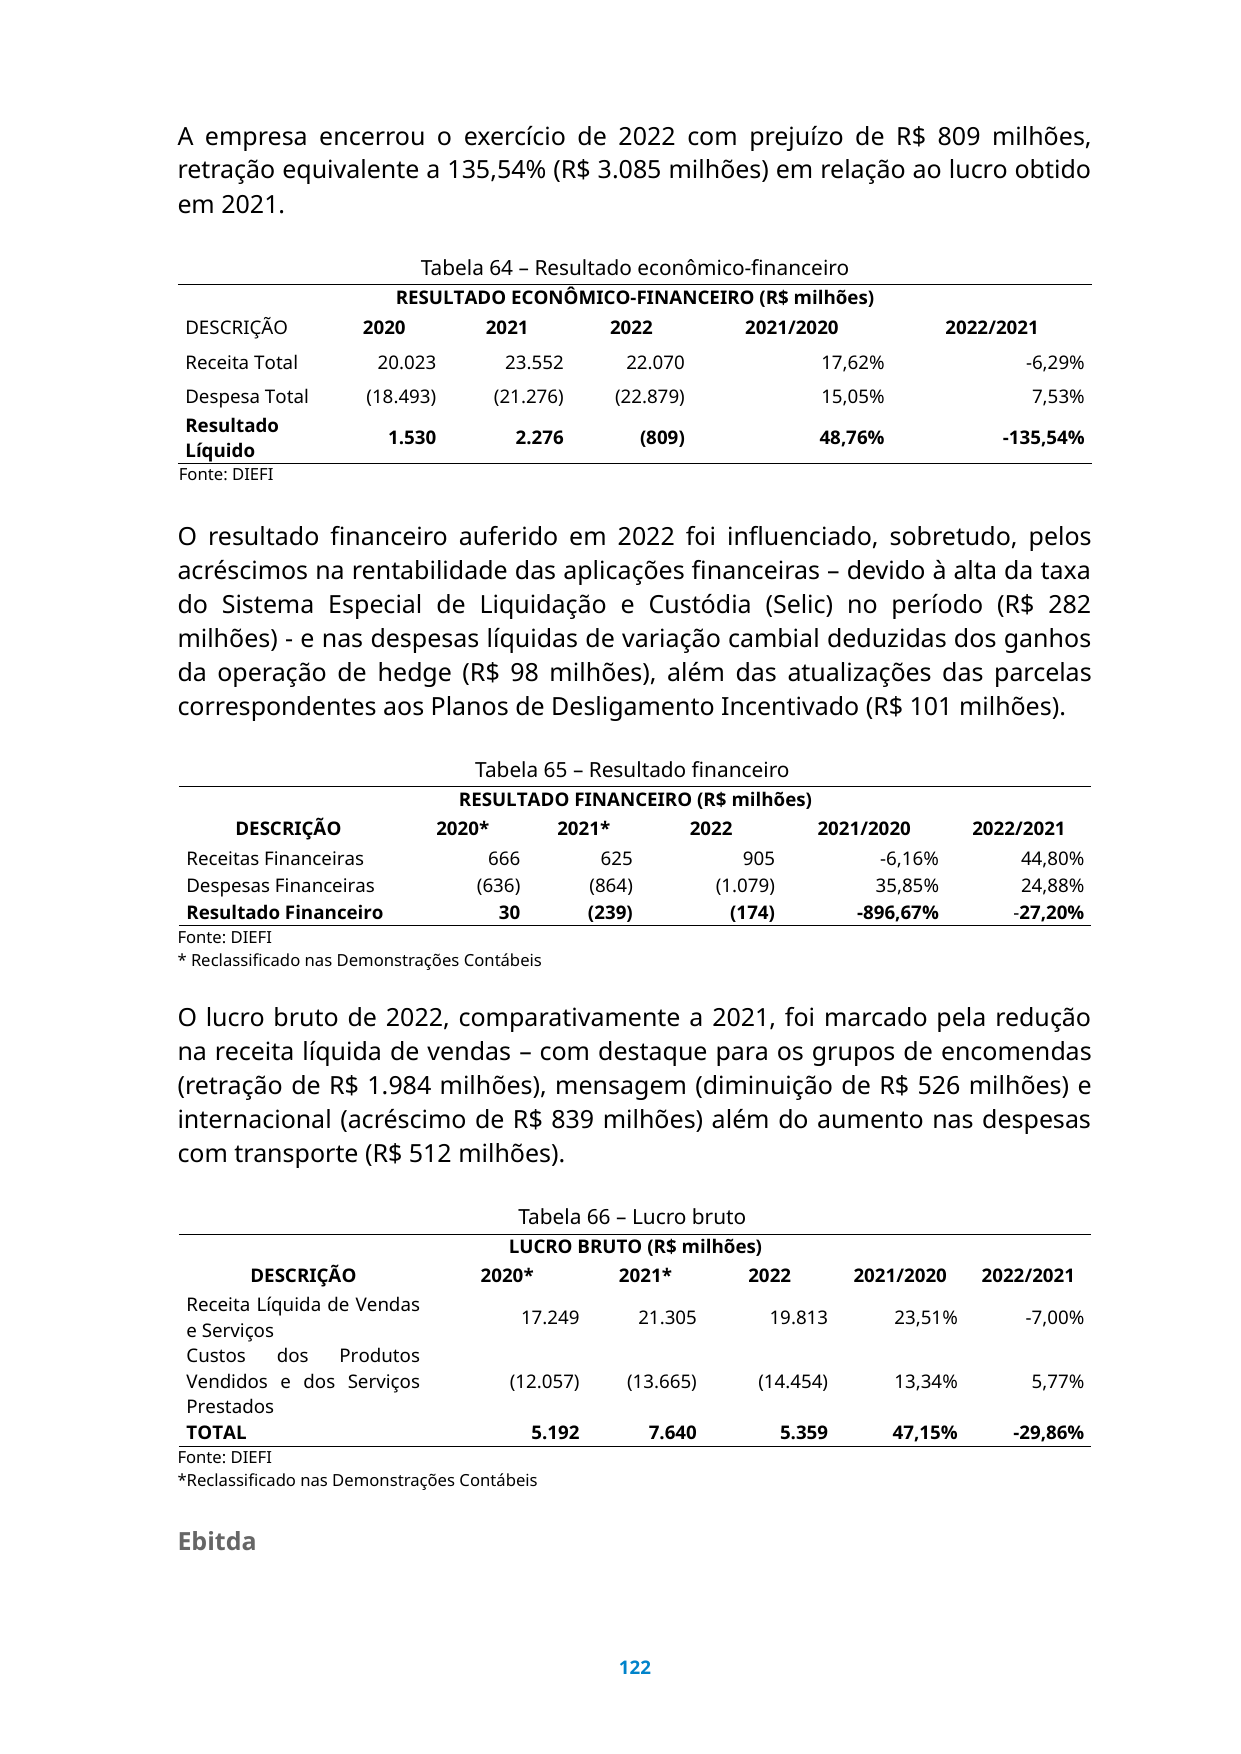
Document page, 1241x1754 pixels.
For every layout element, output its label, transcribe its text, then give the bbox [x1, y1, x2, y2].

table_cell (13.665) [587, 1343, 704, 1419]
table_cell (18.493) [325, 380, 443, 412]
table_cell 13,34% [835, 1343, 965, 1419]
table_cell -896,67% [782, 898, 946, 925]
text Fonte: DIEFI [177, 925, 1092, 948]
table_cell 2021/2020 [835, 1259, 965, 1291]
table_cell 15,05% [692, 380, 892, 412]
table_cell (809) [571, 412, 692, 463]
table_cell 2021/2020 [782, 812, 946, 844]
table_cell 5,77% [965, 1343, 1091, 1419]
table_header LUCRO BRUTO (R$ milhões) [179, 1235, 1091, 1259]
table_cell Despesas Financeiras [179, 871, 398, 898]
table_cell Resultado Líquido [178, 412, 325, 463]
table_cell DESCRIÇÃO [179, 1259, 427, 1291]
table_cell -135,54% [892, 412, 1092, 463]
table_cell -7,00% [965, 1291, 1091, 1342]
table_cell DESCRIÇÃO [178, 310, 325, 344]
table_cell (21.276) [443, 380, 571, 412]
table_cell 17,62% [692, 344, 892, 380]
table_cell Despesa Total [178, 380, 325, 412]
table_cell 2.276 [443, 412, 571, 463]
table_cell 24,88% [946, 871, 1091, 898]
table_cell 2020* [427, 1259, 587, 1291]
table_cell -27,20% [946, 898, 1091, 925]
table_cell Receita Total [178, 344, 325, 380]
text O resultado financeiro auferido em 2022 foi influenciado, sobretudo, pelos acréscimos na rentabilidade das aplicações financeiras – devido à alta da taxa do Sistema Especial de Liquidação e Custódia (Selic) no período (R$ 282 milhões) - e nas despesas líquidas de variação cambial deduzidas dos ganhos da operação de hedge (R$ 98 milhões), além das atualizações das parcelas correspondentes aos Planos de Desligamento Incentivado (R$ 101 milhões). [177, 518, 1092, 723]
list Tabela 65 – Resultado financeiro [177, 755, 1092, 783]
table_cell 20.023 [325, 344, 443, 380]
text * Reclassificado nas Demonstrações Contábeis [177, 948, 1092, 971]
table_cell 905 [640, 844, 782, 871]
list Tabela 64 – Resultado econômico-financeiro [177, 253, 1092, 281]
table_cell 666 [398, 844, 527, 871]
table_cell 47,15% [835, 1419, 965, 1446]
text O lucro bruto de 2022, comparativamente a 2021, foi marcado pela redução na receita líquida de vendas – com destaque para os grupos de encomendas (retração de R$ 1.984 milhões), mensagem (diminuição de R$ 526 milhões) e internacional (acréscimo de R$ 839 milhões) além do aumento nas despesas com transporte (R$ 512 milhões). [177, 999, 1092, 1170]
text Fonte: DIEFI [177, 464, 1092, 486]
table_cell (636) [398, 871, 527, 898]
table_cell 2022 [704, 1259, 835, 1291]
table_cell 1.530 [325, 412, 443, 463]
table_cell 2022 [571, 310, 692, 344]
table_cell 35,85% [782, 871, 946, 898]
table_cell 5.192 [427, 1419, 587, 1446]
list Tabela 66 – Lucro bruto [177, 1202, 1092, 1231]
table_cell 21.305 [587, 1291, 704, 1342]
table_cell Receita Líquida de Vendas e Serviços [179, 1291, 427, 1342]
table_cell 23,51% [835, 1291, 965, 1342]
table_cell Receitas Financeiras [179, 844, 398, 871]
table_cell 2022/2021 [965, 1259, 1091, 1291]
table_cell 17.249 [427, 1291, 587, 1342]
text *Reclassificado nas Demonstrações Contábeis [177, 1469, 1092, 1492]
table_cell 48,76% [692, 412, 892, 463]
table_cell 19.813 [704, 1291, 835, 1342]
text A empresa encerrou o exercício de 2022 com prejuízo de R$ 809 milhões, retração equivalente a 135,54% (R$ 3.085 milhões) em relação ao lucro obtido em 2021. [177, 118, 1092, 220]
table_cell 5.359 [704, 1419, 835, 1446]
table_cell 44,80% [946, 844, 1091, 871]
table_cell DESCRIÇÃO [179, 812, 398, 844]
table_cell (174) [640, 898, 782, 925]
table_cell (12.057) [427, 1343, 587, 1419]
table_cell 2022/2021 [892, 310, 1092, 344]
table_cell 2021* [587, 1259, 704, 1291]
table_cell 2021 [443, 310, 571, 344]
table_cell 2021* [527, 812, 640, 844]
table_cell (239) [527, 898, 640, 925]
table_cell 7.640 [587, 1419, 704, 1446]
table_cell (864) [527, 871, 640, 898]
table_cell 30 [398, 898, 527, 925]
table_cell (1.079) [640, 871, 782, 898]
text Fonte: DIEFI [177, 1446, 1092, 1469]
table_cell 2021/2020 [692, 310, 892, 344]
table_cell 625 [527, 844, 640, 871]
table_header RESULTADO FINANCEIRO (R$ milhões) [179, 787, 1091, 812]
table_cell (14.454) [704, 1343, 835, 1419]
table_cell -6,29% [892, 344, 1092, 380]
table_cell 2020* [398, 812, 527, 844]
table_cell -6,16% [782, 844, 946, 871]
text Ebitda [177, 1524, 1092, 1558]
table_cell TOTAL [179, 1419, 427, 1446]
table_cell 7,53% [892, 380, 1092, 412]
table_cell Custos dos Produtos Vendidos e dos Serviços Prestados [179, 1343, 427, 1419]
table_cell -29,86% [965, 1419, 1091, 1446]
table_cell 2022/2021 [946, 812, 1091, 844]
table_cell (22.879) [571, 380, 692, 412]
table_header RESULTADO ECONÔMICO-FINANCEIRO (R$ milhões) [178, 285, 1092, 310]
table_cell Resultado Financeiro [179, 898, 398, 925]
table_cell 23.552 [443, 344, 571, 380]
table_cell 2022 [640, 812, 782, 844]
table_cell 22.070 [571, 344, 692, 380]
table_cell 2020 [325, 310, 443, 344]
